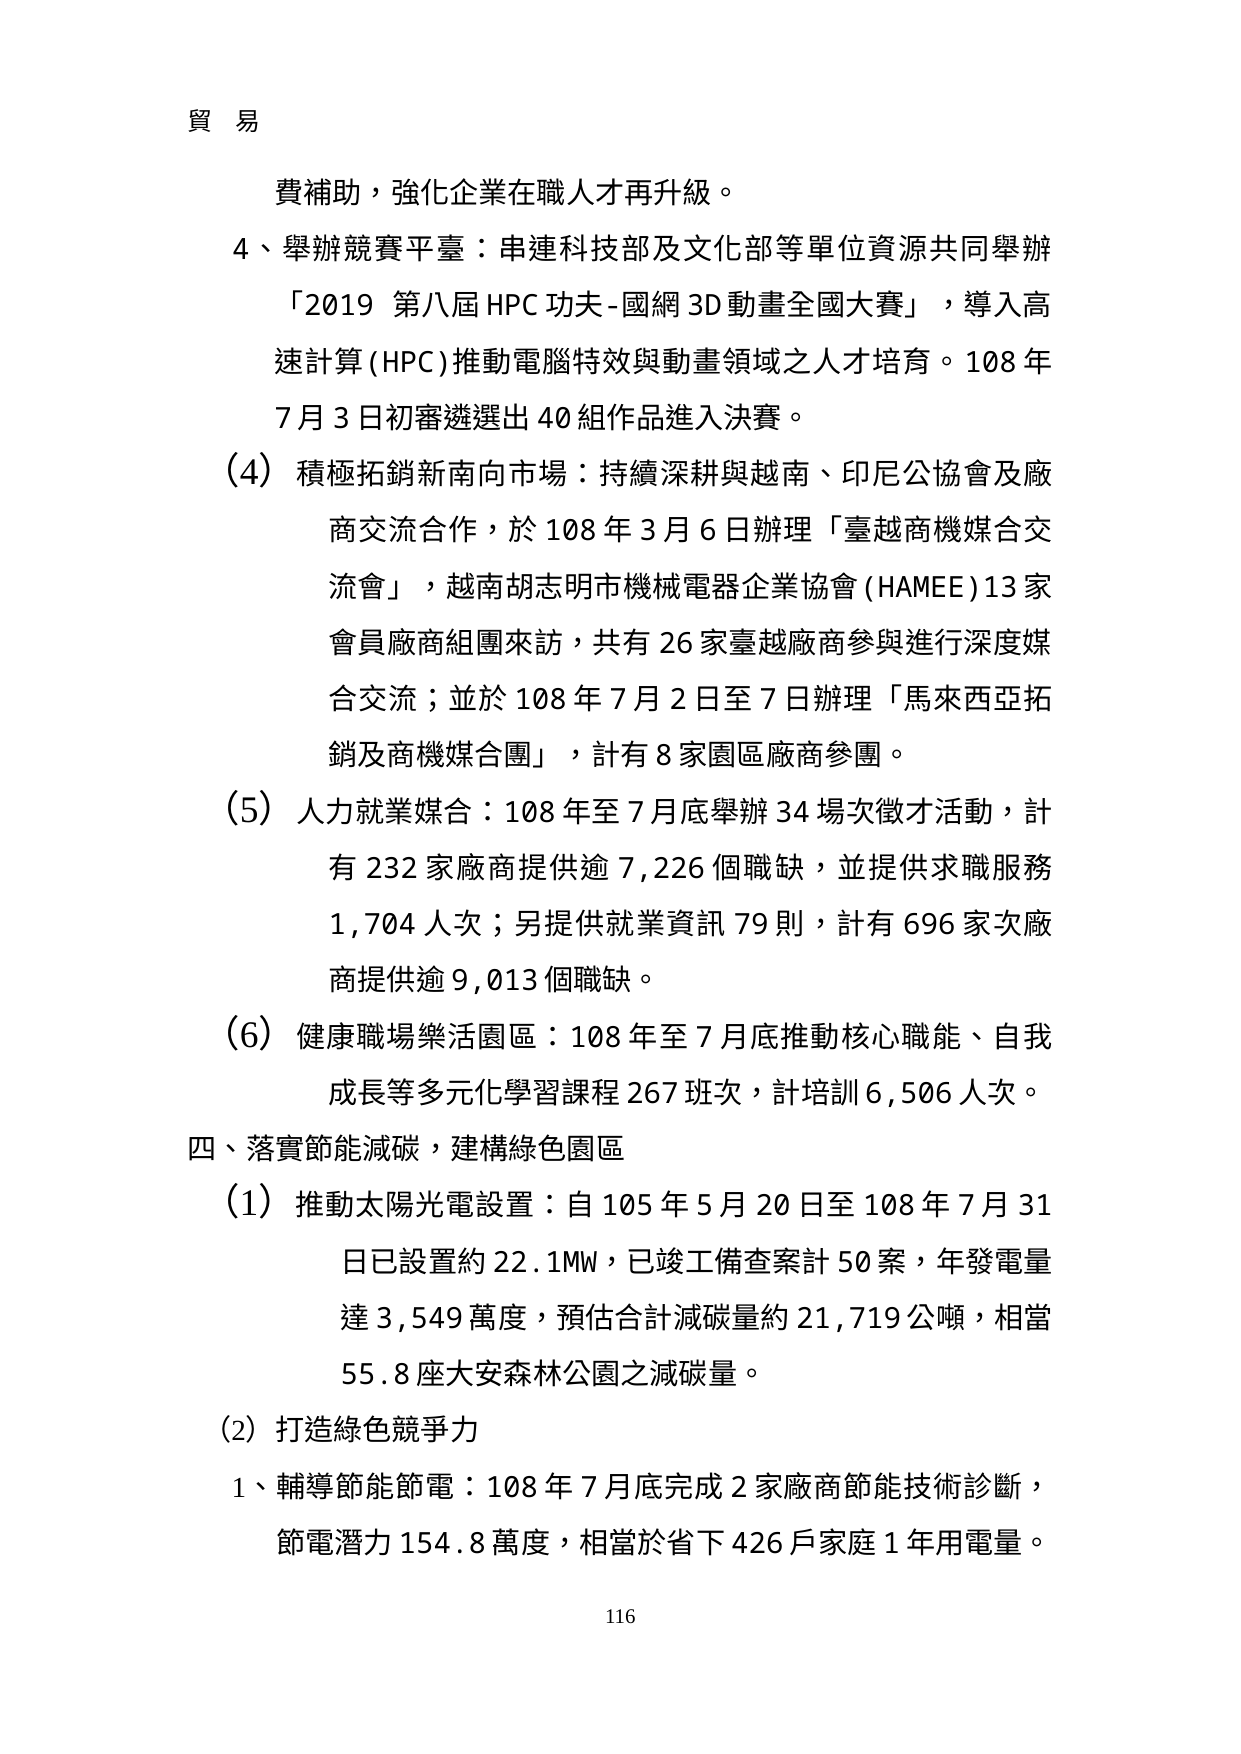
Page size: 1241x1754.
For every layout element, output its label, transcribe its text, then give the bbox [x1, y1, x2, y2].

text 費補助，強化企業在職人才再升級。 [232, 158, 1053, 214]
list 打造綠色競爭力 [202, 1396, 1053, 1452]
list 健康職場樂活園區：108年至7月底推動核心職能、自我成長等多元化學習課程267班次，計培訓6,506人次。 [202, 1002, 1053, 1114]
list 推動太陽光電設置：自105年5月20日至108年7月31日已設置約22.1MW，已竣工備查案計50案，年發電量達3,549萬度，預估合計減碳量約21,719公噸，相當55.8座大安森林公園之減碳量。 [202, 1171, 1053, 1396]
text 1、 輔導節能節電：108年7月底完成2家廠商節能技術診斷，節電潛力154.8萬度，相當於省下426戶家庭1年用電量。 [231, 1452, 1053, 1564]
list 積極拓銷新南向市場：持續深耕與越南、印尼公協會及廠商交流合作，於108年3月6日辦理「臺越商機媒合交流會」，越南胡志明市機械電器企業協會(HAMEE)13家會員廠商組團來訪，共有26家臺越廠商參與進行深度媒合交流；並於108年7月2日至7日辦理「馬來西亞拓銷及商機媒合團」，計有8家園區廠商參團。 [202, 439, 1053, 777]
text 4、舉辦競賽平臺：串連科技部及文化部等單位資源共同舉辦 「2019 第八屆HPC功夫-國網3D動畫全國大賽」，導入高速計算(HPC)推動電腦特效與動畫領域之人才培育。108年7月3日初審遴選出40組作品進入決賽。 [232, 214, 1053, 439]
list 人力就業媒合：108年至7月底舉辦34場次徵才活動，計有232家廠商提供逾7,226個職缺，並提供求職服務1,704人次；另提供就業資訊79則，計有696家次廠商提供逾9,013個職缺。 [202, 777, 1053, 1002]
text 四、落實節能減碳，建構綠色園區 [187, 1114, 1053, 1171]
